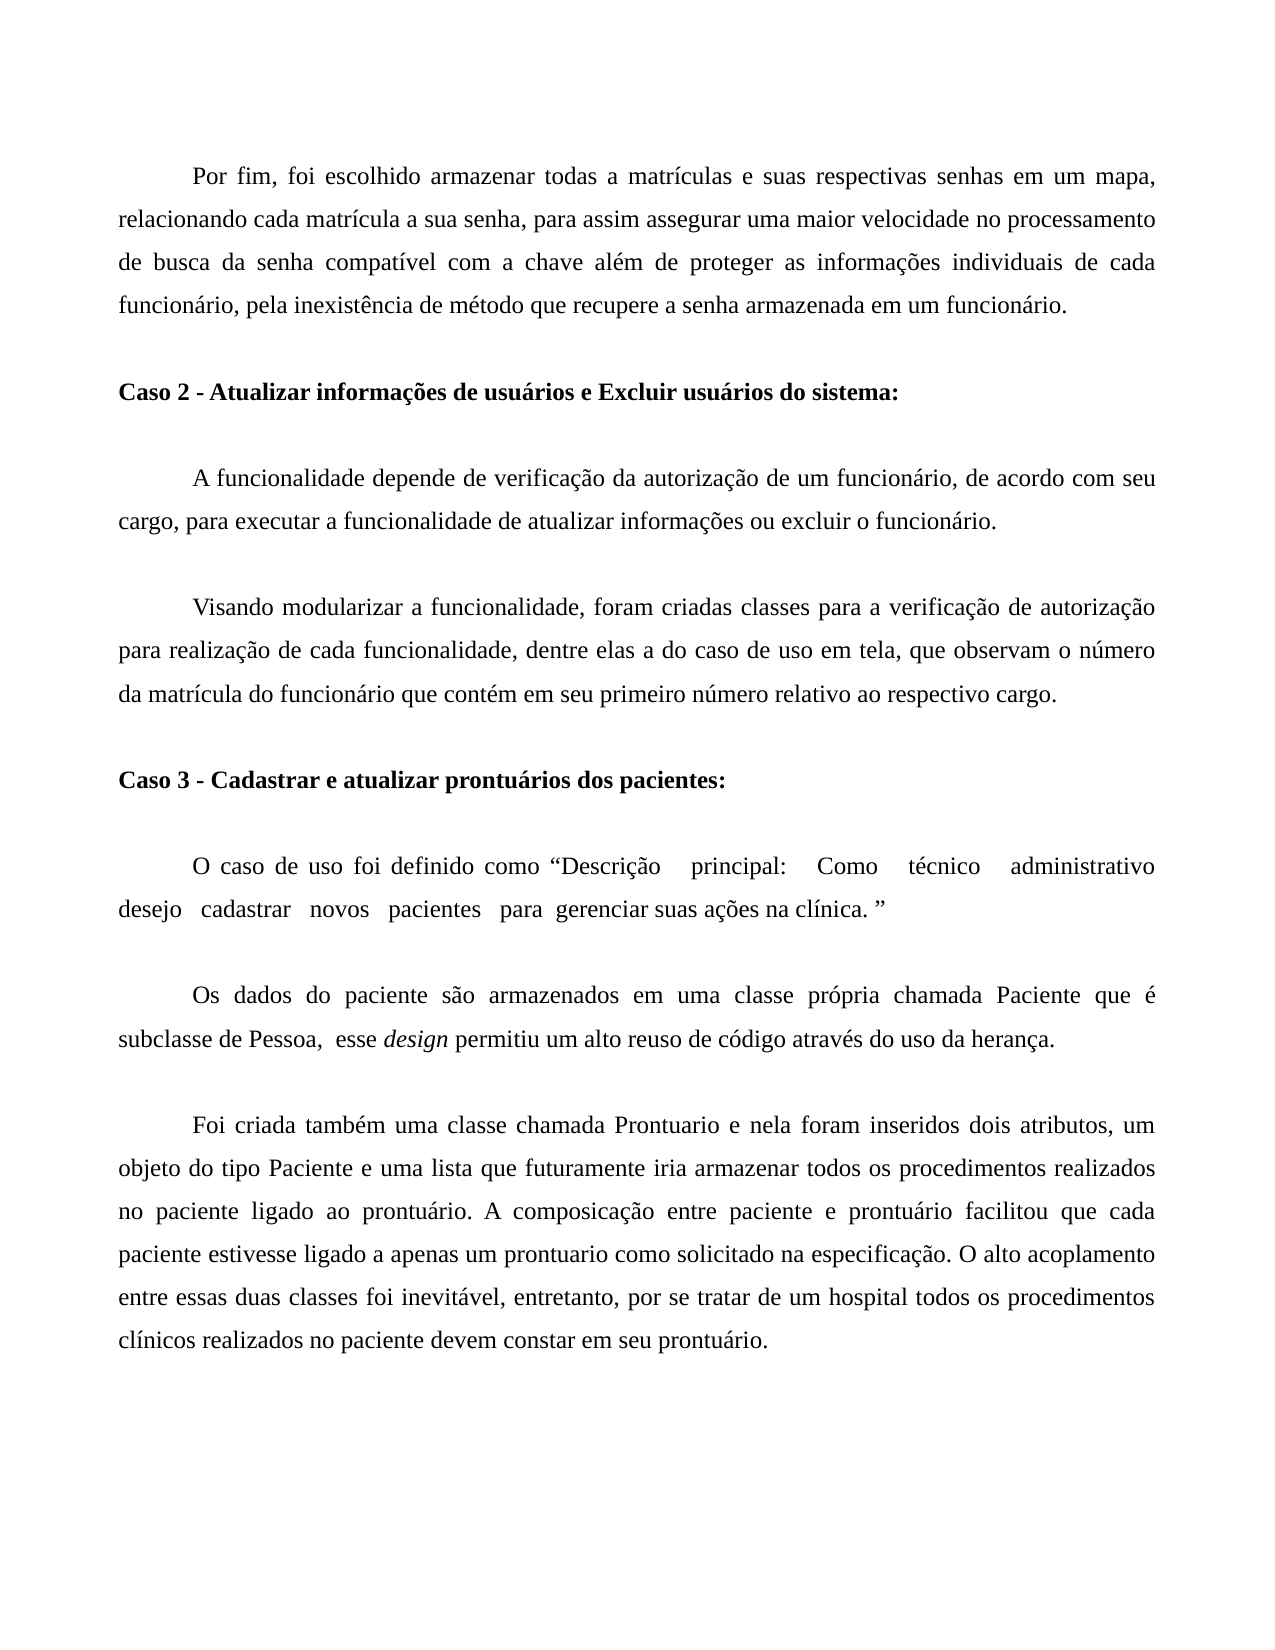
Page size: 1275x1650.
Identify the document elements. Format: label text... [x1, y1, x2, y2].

text Caso 3 - Cadastrar e atualizar prontuários dos pacientes: [118, 765, 1157, 794]
text Caso 2 - Atualizar informações de usuários e Excluir usuários do sistema: [118, 377, 1157, 406]
text Os dados do paciente são armazenados em uma classe própria chamada Paciente que é subclasse de Pessoa, esse design permitiu um alto reuso de código através do uso da herança. [118, 981, 1157, 1052]
text O caso de uso foi definido como “Descrição principal: Como técnico administrativo desejo cadastrar novos pacientes para gerenciar suas ações na clínica. ” [118, 851, 1157, 923]
text Foi criada também uma classe chamada Prontuario e nela foram inseridos dois atributos, um objeto do tipo Paciente e uma lista que futuramente iria armazenar todos os procedimentos realizados no paciente ligado ao prontuário. A composicação entre paciente e prontuário facilitou que cada paciente estivesse ligado a apenas um prontuario como solicitado na especificação. O alto acoplamento entre essas duas classes foi inevitável, entretanto, por se tratar de um hospital todos os procedimentos clínicos realizados no paciente devem constar em seu prontuário. [118, 1110, 1157, 1354]
text Visando modularizar a funcionalidade, foram criadas classes para a verificação de autorização para realização de cada funcionalidade, dentre elas a do caso de uso em tela, que observam o número da matrícula do funcionário que contém em seu primeiro número relativo ao respectivo cargo. [118, 592, 1157, 707]
text Por fim, foi escolhido armazenar todas a matrículas e suas respectivas senhas em um mapa, relacionando cada matrícula a sua senha, para assim assegurar uma maior velocidade no processamento de busca da senha compatível com a chave além de proteger as informações individuais de cada funcionário, pela inexistência de método que recupere a senha armazenada em um funcionário. [118, 161, 1157, 319]
text A funcionalidade depende de verificação da autorização de um funcionário, de acordo com seu cargo, para executar a funcionalidade de atualizar informações ou excluir o funcionário. [118, 463, 1157, 535]
